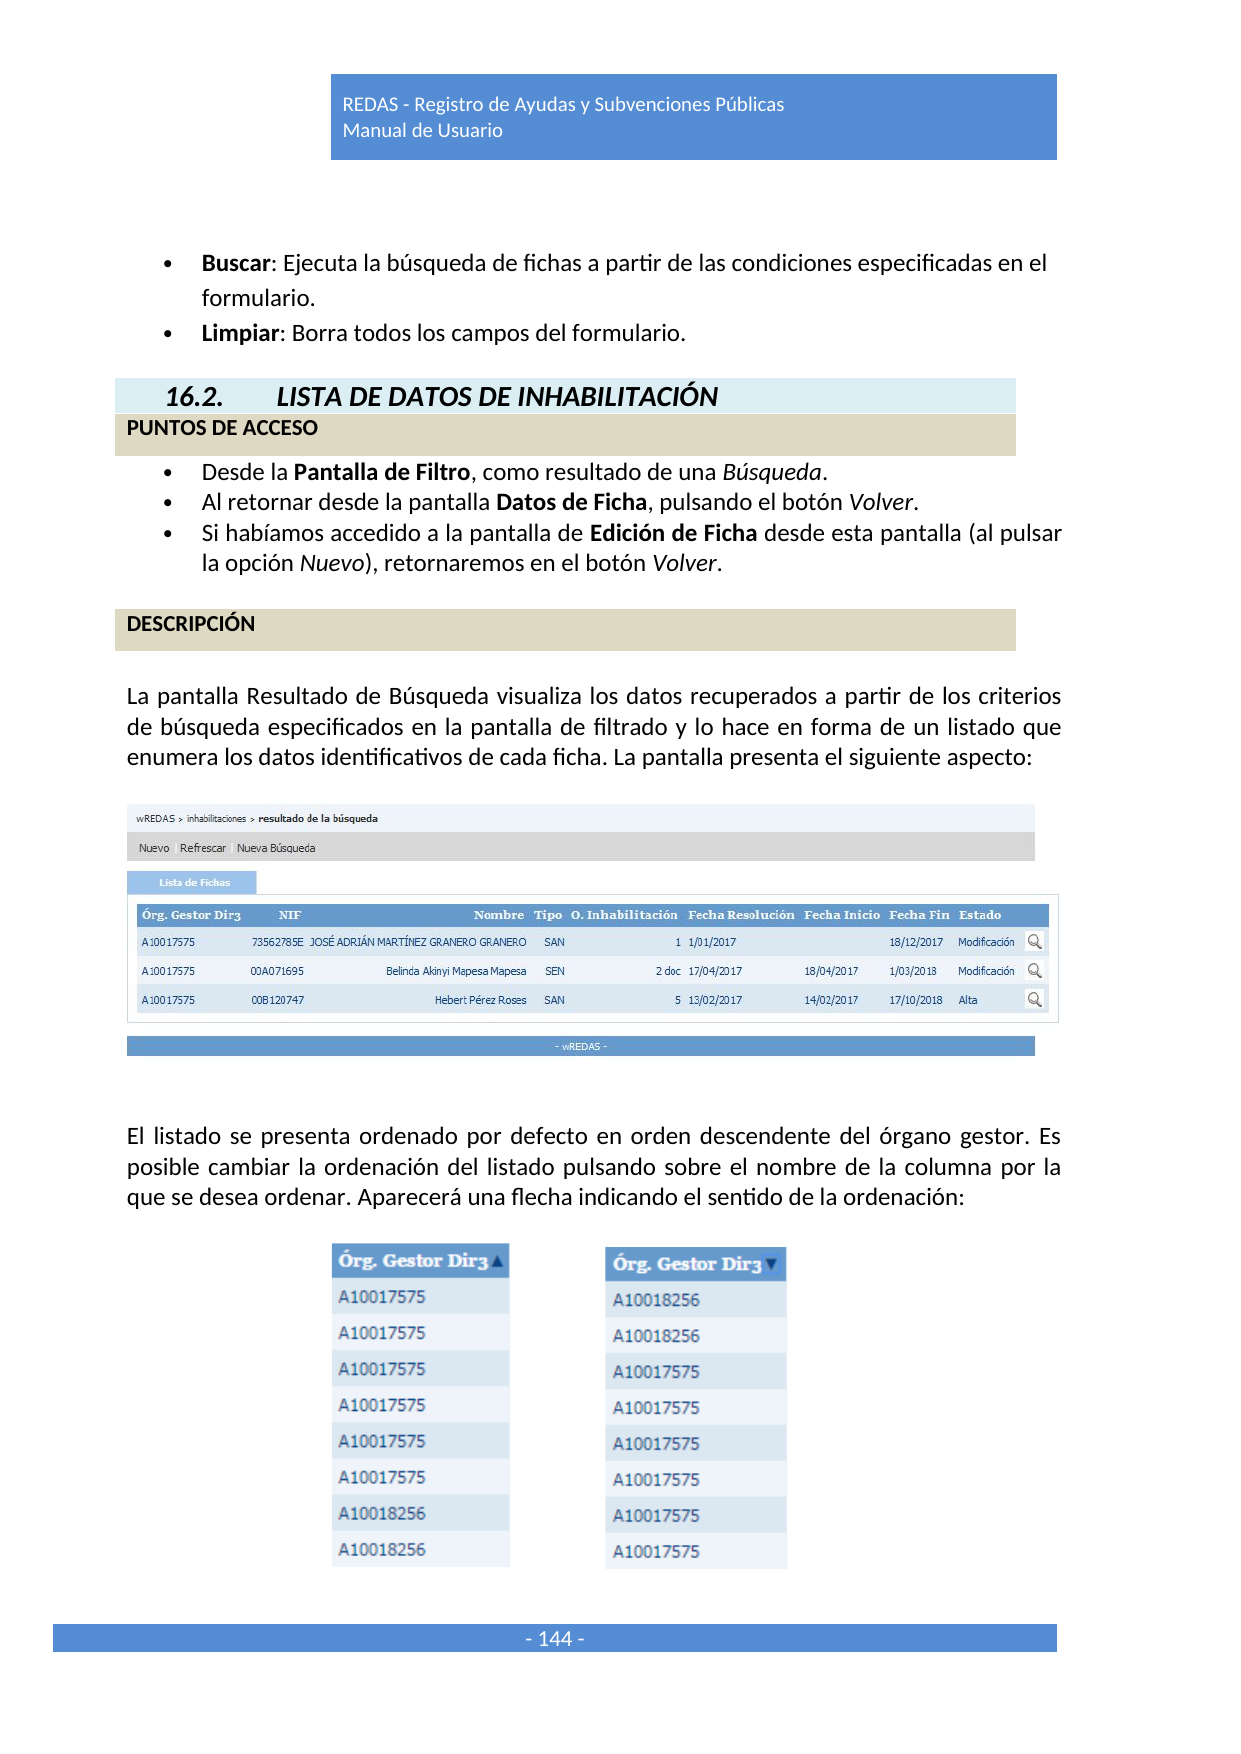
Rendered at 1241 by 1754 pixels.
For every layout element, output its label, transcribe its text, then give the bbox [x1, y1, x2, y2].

list Buscar: Ejecuta la búsqueda de fichas a partir de las condiciones especificadas en el formulario. [164, 247, 1062, 312]
table_cell PUNTOS DE ACCESO [115, 414, 1016, 456]
list Limpiar: Borra todos los campos del formulario. [164, 317, 1062, 347]
list Desde la Pantalla de Filtro, como resultado de una Búsqueda. [164, 456, 1062, 487]
list Al retornar desde la pantalla Datos de Ficha, pulsando el botón Volver. [164, 487, 1062, 517]
table_header LISTA DE DATOS DE INHABILITACIÓN [115, 378, 1016, 413]
picture [604, 1247, 788, 1569]
table_header DESCRIPCIÓN [115, 609, 1016, 651]
picture [126, 801, 1063, 1061]
list Si habíamos accedido a la pantalla de Edición de Ficha desde esta pantalla (al pulsar la opción Nuevo), retornaremos en el botón Volver. [164, 517, 1062, 578]
picture [331, 1243, 511, 1567]
text El listado se presenta ordenado por defecto en orden descendente del órgano gestor. Es posible cambiar la ordenación del listado pulsando sobre el nombre de la columna por la que se desea ordenar. Aparecerá una flecha indicando el sentido de la ordenación: [127, 1121, 1062, 1212]
text La pantalla Resultado de Búsqueda visualiza los datos recuperados a partir de los criterios de búsqueda especificados en la pantalla de filtrado y lo hace en forma de un listado que enumera los datos identificativos de cada ficha. La pantalla presenta el siguiente aspecto: [127, 680, 1062, 772]
